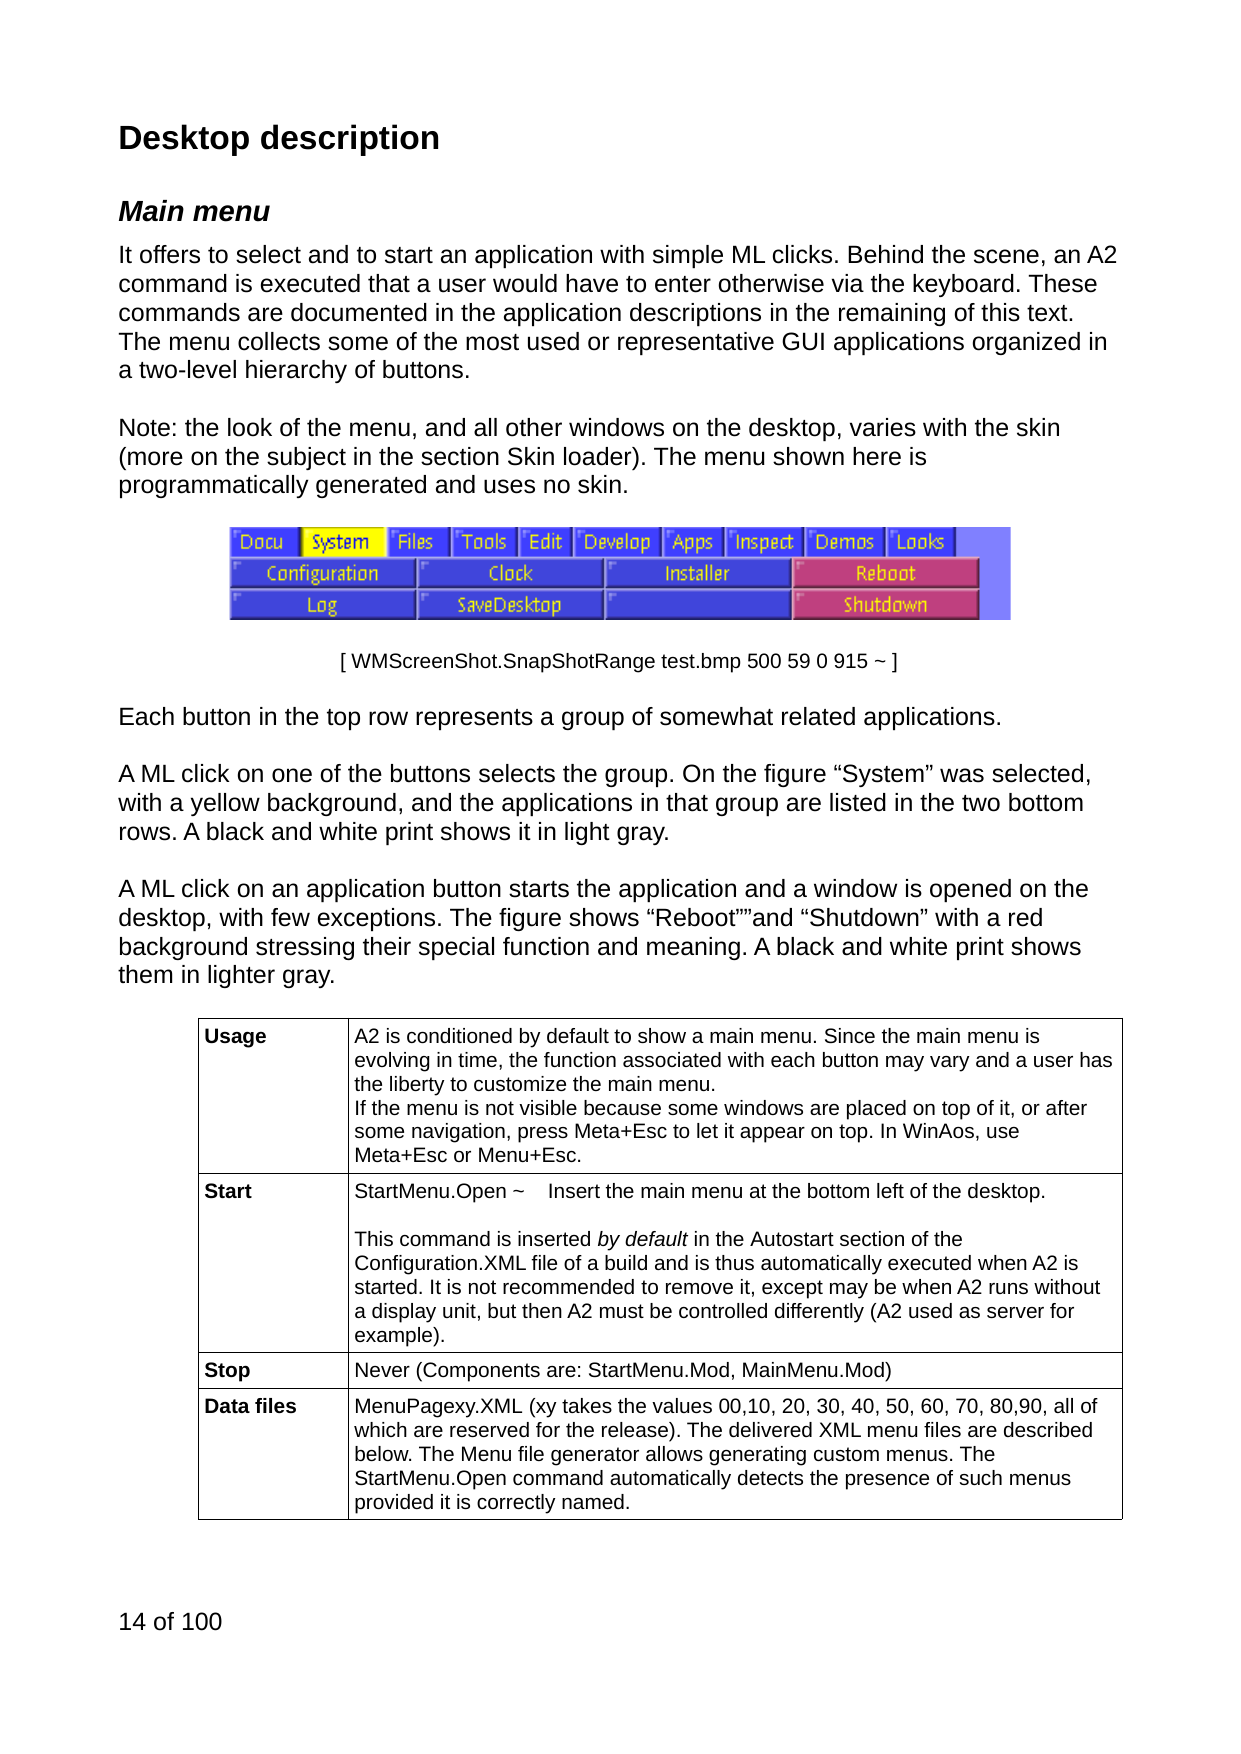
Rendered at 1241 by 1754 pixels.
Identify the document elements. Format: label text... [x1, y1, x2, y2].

table_cell Data files [199, 1389, 348, 1519]
text A ML click on one of the buttons selects the group. On the figure “System” was selected, with a yellow background, and the applications in that group are listed in the two bottom rows. A black and white print shows it in light gray. [118, 759, 1122, 845]
table_cell Never (Components are: StartMenu.Mod, MainMenu.Mod) [349, 1353, 1122, 1388]
table_cell MenuPagexy.XML (xy takes the values 00,10, 20, 30, 40, 50, 60, 70, 80,90, all of which are reserved for the release). The delivered XML menu files are described below. The Menu file generator allows generating custom menus. The StartMenu.Open command automatically detects the presence of such menus provided it is correctly named. [349, 1389, 1122, 1519]
text A ML click on an application button starts the application and a window is opened on the desktop, with few exceptions. The figure shows “Reboot””and “Shutdown” with a red background stressing their special function and meaning. A black and white print shows them in lighter gray. [118, 874, 1122, 989]
table_cell Start [199, 1174, 348, 1352]
table_cell Stop [199, 1353, 348, 1388]
text It offers to select and to start an application with simple ML clicks. Behind the scene, an A2 command is executed that a user would have to enter otherwise via the keyboard. These commands are documented in the application descriptions in the remaining of this text. The menu collects some of the most used or representative GUI applications organized in a two-level hierarchy of buttons. [118, 240, 1122, 384]
text Note: the look of the menu, and all other windows on the desktop, varies with the skin (more on the subject in the section Skin loader). The menu shown here is programmatically generated and uses no skin. [118, 413, 1122, 499]
subtitle Main menu [118, 194, 1122, 228]
picture [229, 527, 1011, 620]
table_cell StartMenu.Open ~ Insert the main menu at the bottom left of the desktop. This command is inserted by default in the Autostart section of the Configuration.XML file of a build and is thus automatically executed when A2 is started. It is not recommended to remove it, except may be when A2 runs without a display unit, but then A2 must be controlled differently (A2 used as server for example). [349, 1174, 1122, 1352]
text [ WMScreenShot.SnapShotRange test.bmp 500 59 0 915 ~ ] [118, 649, 1122, 673]
text Each button in the top row represents a group of somewhat related applications. [118, 701, 1122, 730]
table_header A2 is conditioned by default to show a main menu. Since the main menu is evolving in time, the function associated with each button may vary and a user has the liberty to customize the main menu. If the menu is not visible because some windows are placed on top of it, or after some navigation, press Meta+Esc to let it appear on top. In WinAos, use Meta+Esc or Menu+Esc. [349, 1019, 1122, 1173]
subtitle Desktop description [118, 118, 1122, 157]
table_header Usage [199, 1019, 348, 1173]
